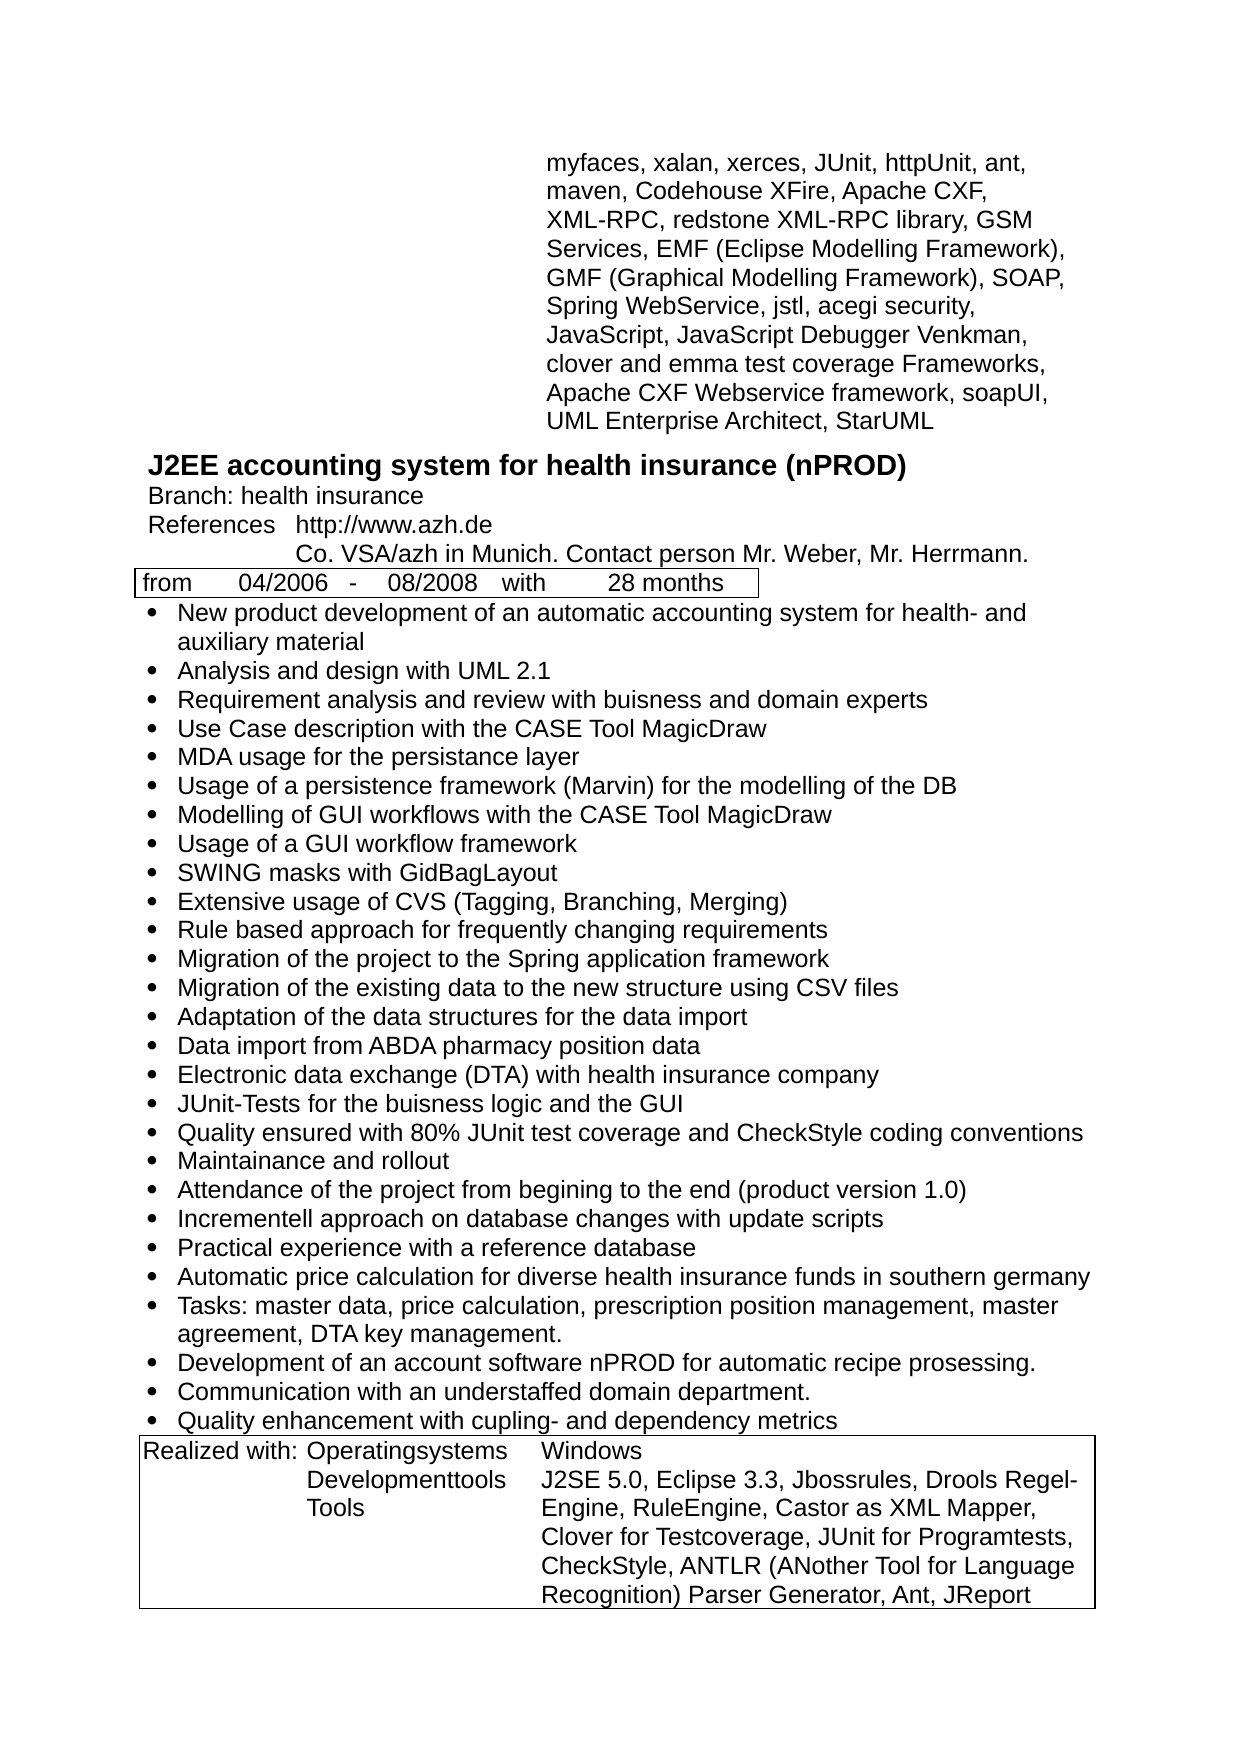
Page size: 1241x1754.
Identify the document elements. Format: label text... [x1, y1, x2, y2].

list Requirement analysis and review with buisness and domain experts [148, 685, 1104, 713]
table_header 04/2006 [231, 569, 341, 597]
table_header with [494, 569, 600, 597]
table_header - [341, 569, 380, 597]
list Extensive usage of CVS (Tagging, Branching, Merging) [148, 887, 1104, 916]
list Practical experience with a reference database [148, 1233, 1104, 1262]
list Incrementell approach on database changes with update scripts [148, 1204, 1104, 1233]
list Automatic price calculation for diverse health insurance funds in southern germany [148, 1262, 1104, 1291]
table_header Windows [538, 1436, 1094, 1464]
subtitle J2EE accounting system for health insurance (nPROD) [148, 448, 1104, 481]
list Adaptation of the data structures for the data import [148, 1002, 1104, 1031]
text Co. VSA/azh in Munich. Contact person Mr. Weber, Mr. Herrmann. [221, 539, 1104, 567]
list New product development of an automatic accounting system for health- and auxiliary material [148, 598, 1104, 656]
list Electronic data exchange (DTA) with health insurance company [148, 1060, 1104, 1089]
list MDA usage for the persistance layer [148, 742, 1104, 771]
table_cell Developmenttools Tools [303, 1465, 538, 1608]
list Analysis and design with UML 2.1 [148, 656, 1104, 685]
list Tasks: master data, price calculation, prescription position management, master agreement, DTA key management. [148, 1291, 1104, 1348]
list Quality enhancement with cupling- and dependency metrics [148, 1406, 1104, 1435]
text References http://www.azh.de [148, 510, 1104, 539]
table_cell myfaces, xalan, xerces, JUnit, httpUnit, ant, maven, Codehouse XFire, Apache CXF, XML-RPC, redstone XML-RPC library, GSM Services, EMF (Eclipse Modelling Framework), GMF (Graphical Modelling Framework), SOAP, Spring WebService, jstl, acegi security, JavaScript, JavaScript Debugger Venkman, clover and emma test coverage Frameworks, Apache CXF Webservice framework, soapUI, UML Enterprise Architect, StarUML [543, 148, 1089, 435]
list Maintainance and rollout [148, 1146, 1104, 1175]
table_header from [136, 569, 231, 597]
list Usage of a persistence framework (Marvin) for the modelling of the DB [148, 771, 1104, 800]
list Communication with an understaffed domain department. [148, 1377, 1104, 1406]
list Use Case description with the CASE Tool MagicDraw [148, 713, 1104, 742]
list Data import from ABDA pharmacy position data [148, 1031, 1104, 1060]
list Migration of the existing data to the new structure using CSV files [148, 973, 1104, 1002]
table_header 28 months [600, 569, 758, 597]
list Usage of a GUI workflow framework [148, 829, 1104, 858]
table_header Realized with: [140, 1436, 303, 1464]
list SWING masks with GidBagLayout [148, 858, 1104, 887]
list JUnit-Tests for the buisness logic and the GUI [148, 1089, 1104, 1117]
list Quality ensured with 80% JUnit test coverage and CheckStyle coding conventions [148, 1117, 1104, 1146]
table_cell [140, 1465, 303, 1608]
list Rule based approach for frequently changing requirements [148, 916, 1104, 944]
list Attendance of the project from begining to the end (product version 1.0) [148, 1175, 1104, 1204]
text Branch: health insurance [148, 481, 1104, 510]
table_cell [309, 148, 543, 435]
list Development of an account software nPROD for automatic recipe prosessing. [148, 1348, 1104, 1377]
list Modelling of GUI workflows with the CASE Tool MagicDraw [148, 800, 1104, 829]
table_header Operatingsystems [303, 1436, 538, 1464]
table_cell [145, 148, 309, 435]
table_cell J2SE 5.0, Eclipse 3.3, Jbossrules, Drools Regel-Engine, RuleEngine, Castor as XML Mapper, Clover for Testcoverage, JUnit for Programtests, CheckStyle, ANTLR (ANother Tool for Language Recognition) Parser Generator, Ant, JReport [538, 1465, 1094, 1608]
list Migration of the project to the Spring application framework [148, 944, 1104, 973]
table_header 08/2008 [380, 569, 494, 597]
